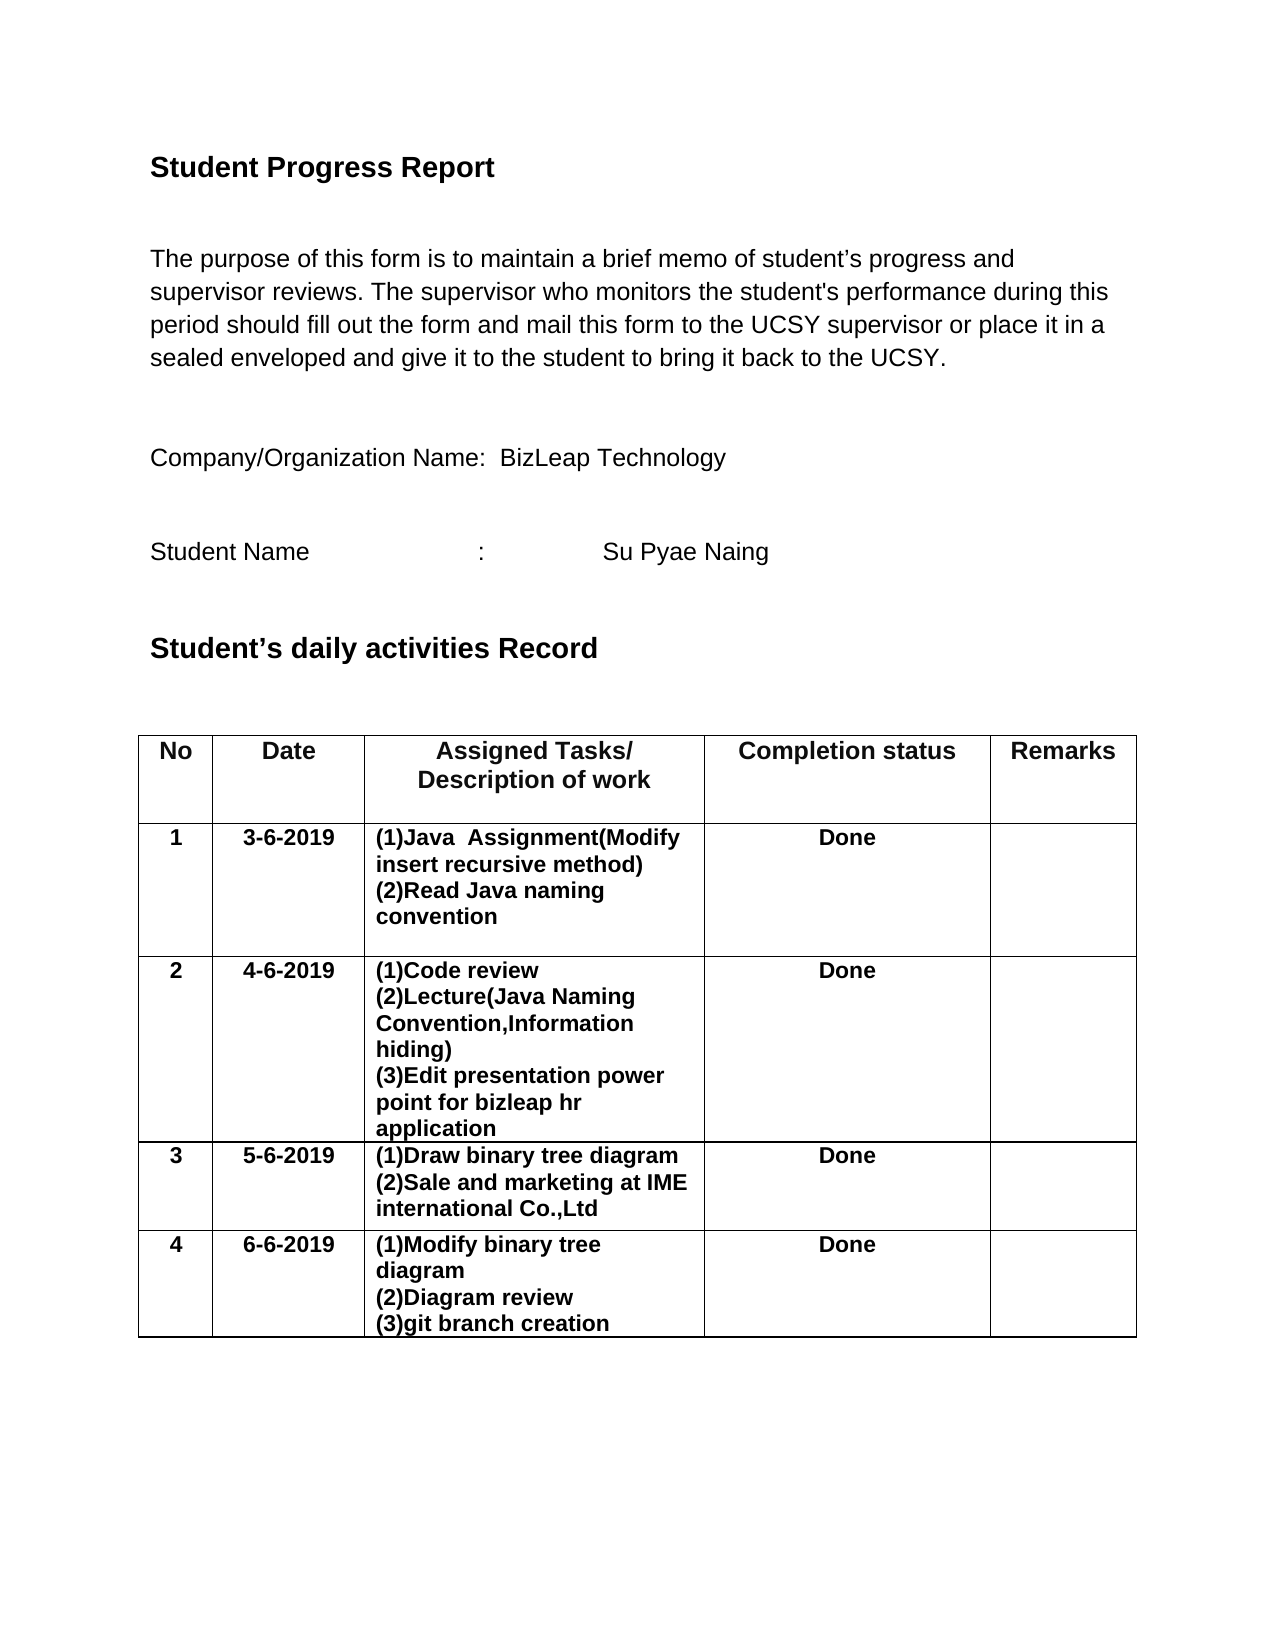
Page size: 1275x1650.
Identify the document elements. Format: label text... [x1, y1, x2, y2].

text Student Name : Su Pyae Naing [150, 537, 1125, 566]
table_cell Done [705, 1231, 990, 1336]
table_header No [139, 736, 212, 823]
table_header Completion status [705, 736, 990, 823]
text The purpose of this form is to maintain a brief memo of student’s progress and supervisor reviews. The supervisor who monitors the student's performance during this period should fill out the form and mail this form to the UCSY supervisor or place it in a sealed enveloped and give it to the student to bring it back to the UCSY. [150, 244, 1125, 372]
table_cell 4-6-2019 [213, 957, 364, 1141]
table_cell [991, 824, 1136, 956]
table_cell (1)Modify binary tree diagram (2)Diagram review (3)git branch creation [365, 1231, 704, 1336]
table_cell (1)Java Assignment(Modify insert recursive method) (2)Read Java naming convention [365, 824, 704, 956]
table_cell 4 [139, 1231, 212, 1336]
table_cell [991, 1231, 1136, 1336]
table_cell Done [705, 824, 990, 956]
table_cell 3 [139, 1143, 212, 1230]
table_cell 1 [139, 824, 212, 956]
table_cell 2 [139, 957, 212, 1141]
table_cell 5-6-2019 [213, 1143, 364, 1230]
table_cell [991, 1143, 1136, 1230]
table_cell 6-6-2019 [213, 1231, 364, 1336]
table_header Remarks [991, 736, 1136, 823]
table_cell (1)Code review (2)Lecture(Java Naming Convention,Information hiding) (3)Edit presentation power point for bizleap hr application [365, 957, 704, 1141]
table_header Assigned Tasks/ Description of work [365, 736, 704, 823]
text Company/Organization Name: BizLeap Technology [150, 443, 1125, 471]
table_cell [991, 957, 1136, 1141]
table_cell (1)Draw binary tree diagram (2)Sale and marketing at IME international Co.,Ltd [365, 1143, 704, 1230]
table_cell Done [705, 1143, 990, 1230]
text Student’s daily activities Record [150, 631, 1125, 664]
table_cell 3-6-2019 [213, 824, 364, 956]
table_cell Done [705, 957, 990, 1141]
table_header Date [213, 736, 364, 823]
text Student Progress Report [150, 150, 1125, 183]
